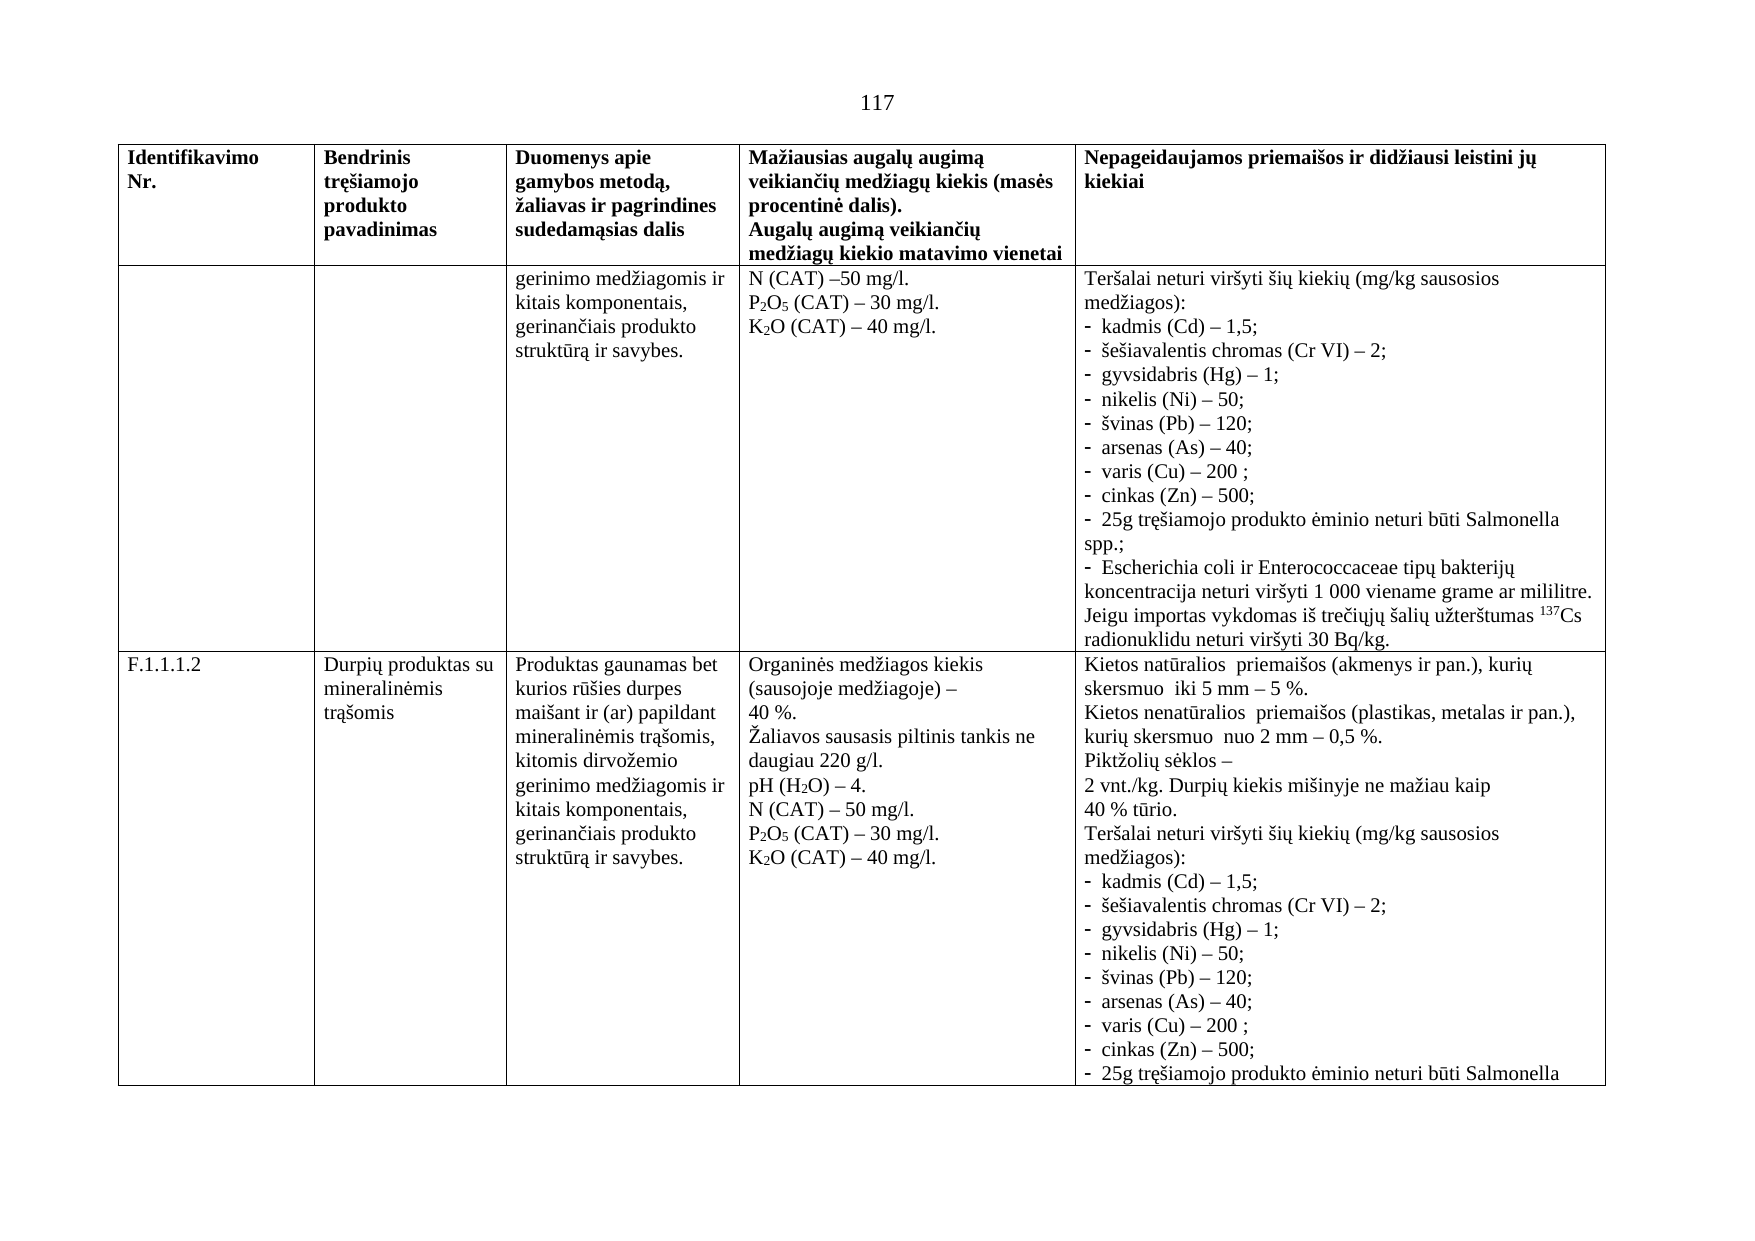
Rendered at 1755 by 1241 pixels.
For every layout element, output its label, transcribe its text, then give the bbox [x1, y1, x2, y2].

table_cell Durpių produktas su mineralinėmis trąšomis [315, 652, 506, 1085]
table_header Bendrinis tręšiamojo produkto pavadinimas [315, 145, 506, 265]
table_cell N (CAT) –50 mg/l. P2O5 (CAT) – 30 mg/l. K2O (CAT) – 40 mg/l. [740, 266, 1075, 651]
table_cell gerinimo medžiagomis ir kitais komponentais, gerinančiais produkto struktūrą ir savybes. [507, 266, 739, 651]
table_cell [119, 266, 314, 651]
table_cell Kietos natūralios priemaišos (akmenys ir pan.), kurių skersmuo iki 5 mm – 5 %. Kietos nenatūralios priemaišos (plastikas, metalas ir pan.), kurių skersmuo nuo 2 mm – 0,5 %. Piktžolių sėklos – 2 vnt./kg. Durpių kiekis mišinyje ne mažiau kaip 40 % tūrio. Teršalai neturi viršyti šių kiekių (mg/kg sausosios medžiagos): kadmis (Cd) – 1,5; šešiavalentis chromas (Cr VI) – 2; gyvsidabris (Hg) – 1; nikelis (Ni) – 50; švinas (Pb) – 120; arsenas (As) – 40; varis (Cu) – 200 ; cinkas (Zn) – 500; 25g tręšiamojo produkto ėminio neturi būti Salmonella [1076, 652, 1605, 1085]
table_header Duomenys apie gamybos metodą, žaliavas ir pagrindines sudedamąsias dalis [507, 145, 739, 265]
table_cell F.1.1.1.2 [119, 652, 314, 1085]
table_header Nepageidaujamos priemaišos ir didžiausi leistini jų kiekiai [1076, 145, 1605, 265]
table_cell Produktas gaunamas bet kurios rūšies durpes maišant ir (ar) papildant mineralinėmis trąšomis, kitomis dirvožemio gerinimo medžiagomis ir kitais komponentais, gerinančiais produkto struktūrą ir savybes. [507, 652, 739, 1085]
table_cell [315, 266, 506, 651]
table_cell Teršalai neturi viršyti šių kiekių (mg/kg sausosios medžiagos): kadmis (Cd) – 1,5; šešiavalentis chromas (Cr VI) – 2; gyvsidabris (Hg) – 1; nikelis (Ni) – 50; švinas (Pb) – 120; arsenas (As) – 40; varis (Cu) – 200 ; cinkas (Zn) – 500; 25g tręšiamojo produkto ėminio neturi būti Salmonella spp.; Escherichia coli ir Enterococcaceae tipų bakterijų koncentracija neturi viršyti 1 000 viename grame ar mililitre. Jeigu importas vykdomas iš trečiųjų šalių užterštumas 137Cs radionuklidu neturi viršyti 30 Bq/kg. [1076, 266, 1605, 651]
table_cell Organinės medžiagos kiekis (sausojoje medžiagoje) – 40 %. Žaliavos sausasis piltinis tankis ne daugiau 220 g/l. pH (H2O) – 4. N (CAT) – 50 mg/l. P2O5 (CAT) – 30 mg/l. K2O (CAT) – 40 mg/l. [740, 652, 1075, 1085]
table_header Identifikavimo Nr. [119, 145, 314, 265]
table_header Mažiausias augalų augimą veikiančių medžiagų kiekis (masės procentinė dalis). Augalų augimą veikiančių medžiagų kiekio matavimo vienetai [740, 145, 1075, 265]
